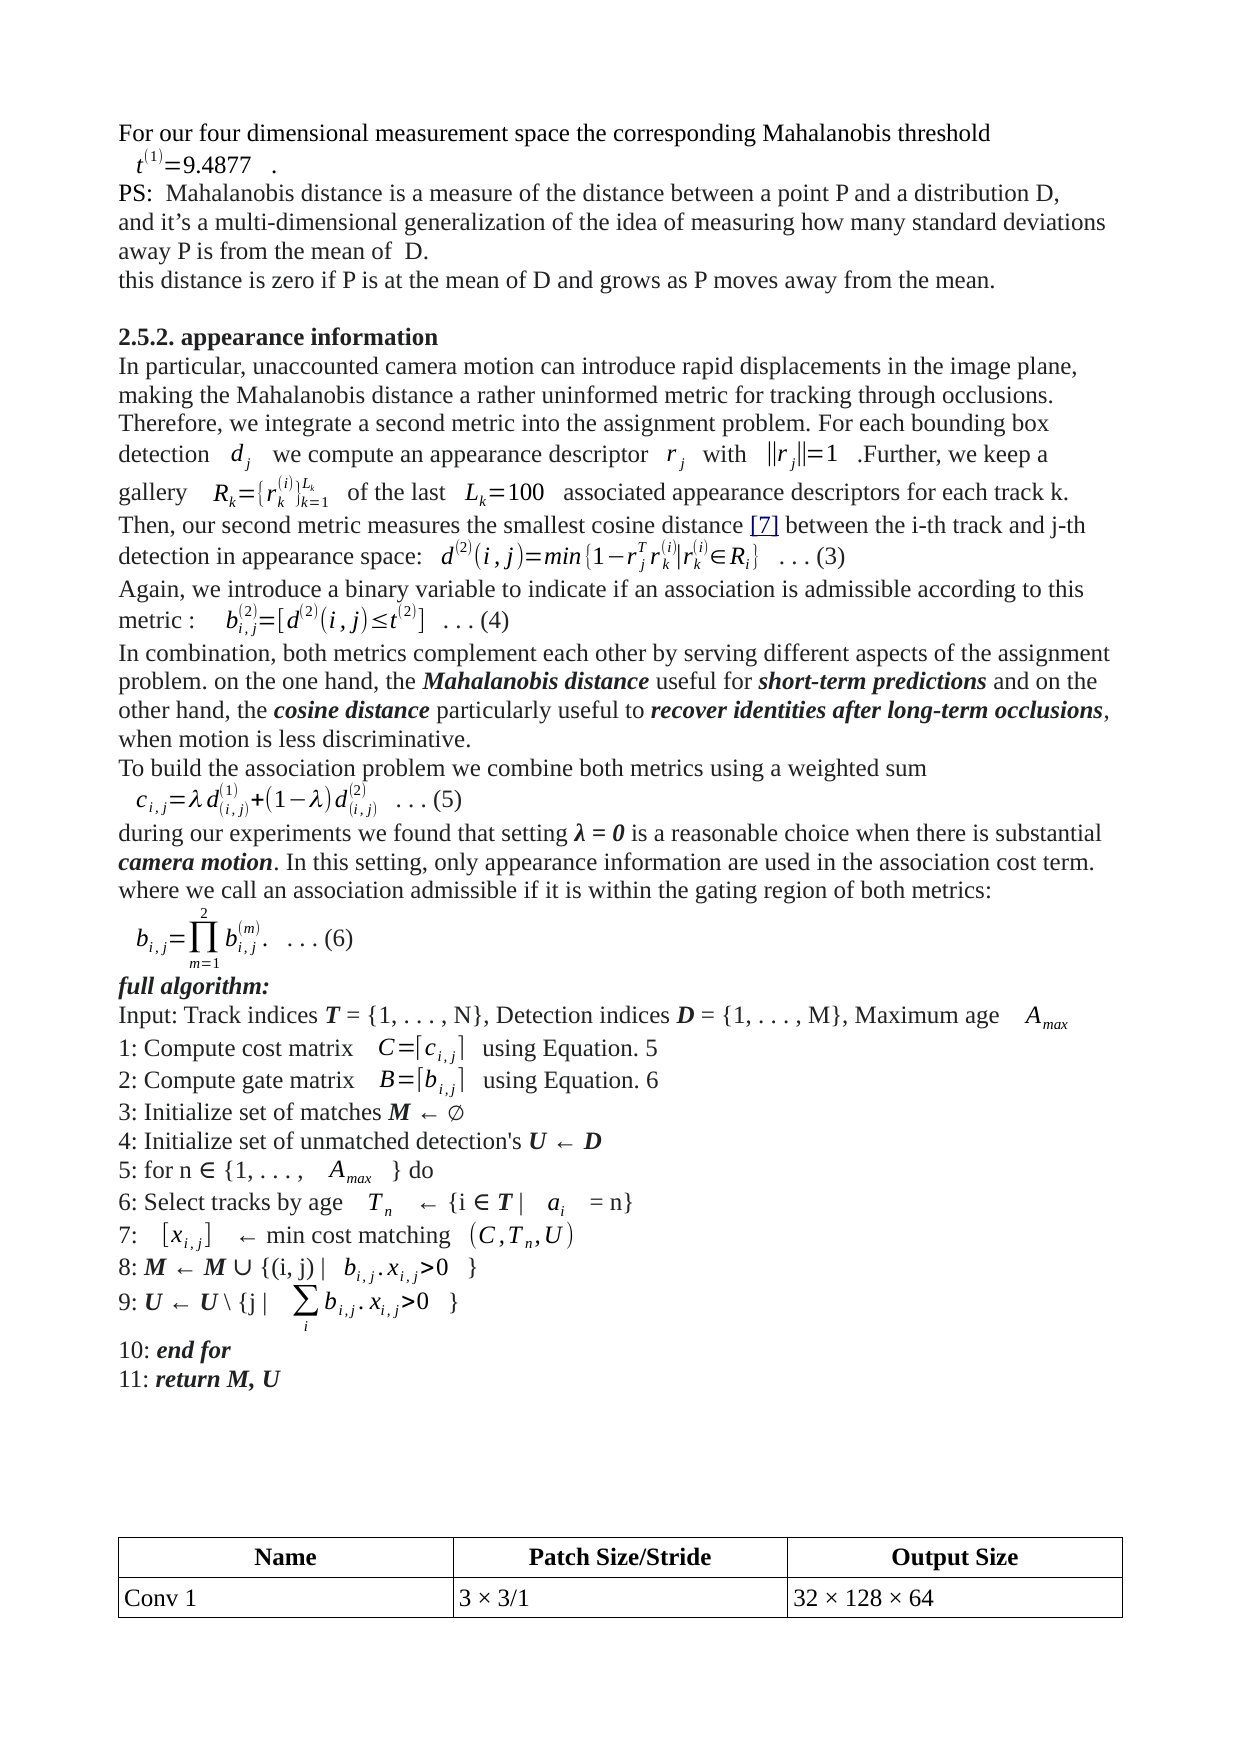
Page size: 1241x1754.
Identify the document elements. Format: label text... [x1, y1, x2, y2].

text 4: Initialize set of unmatched detection's U ← D [118, 1126, 1122, 1155]
text where we call an association admissible if it is within the gating region of both metrics: [118, 875, 1122, 904]
text 10: end for [118, 1335, 1122, 1364]
text PS: Mahalanobis distance is a measure of the distance between a point P and a distribution D, [118, 178, 1122, 207]
text 1: Compute cost matrix using Equation. 5 [118, 1033, 1122, 1065]
table_cell 32 × 128 × 64 [788, 1578, 1122, 1617]
text 5: for n ∈ {1, . . . , } do [118, 1155, 1122, 1187]
text 7: ← min cost matching [118, 1220, 1122, 1252]
table_header Output Size [788, 1538, 1122, 1577]
text To build the association problem we combine both metrics using a weighted sum . . . (5) [118, 753, 1122, 818]
text Input: Track indices T = {1, . . . , N}, Detection indices D = {1, . . . , M}, Maximum age [118, 1000, 1122, 1033]
table_cell Conv 1 [119, 1578, 453, 1617]
text during our experiments we found that setting λ = 0 is a reasonable choice when there is substantial camera motion. In this setting, only appearance information are used in the association cost term. [118, 818, 1122, 875]
text Again, we introduce a binary variable to indicate if an association is admissible according to this metric : . . . (4) [118, 574, 1122, 638]
text 2: Compute gate matrix using Equation. 6 [118, 1065, 1122, 1097]
text 9: U ← U \ {j | } [118, 1284, 1122, 1335]
table_header Patch Size/Stride [454, 1538, 787, 1577]
text Then, our second metric measures the smallest cosine distance [7] between the i-th track and j-th detection in appearance space:. . . (3) [118, 510, 1122, 574]
text . . . (6) [118, 904, 1122, 971]
text this distance is zero if P is at the mean of D and grows as P moves away from the mean. [118, 265, 1122, 293]
text 6: Select tracks by age ← {i ∈ T | = n} [118, 1187, 1122, 1220]
table_cell 3 × 3/1 [454, 1578, 787, 1617]
text 8: M ← M ∪ {(i, j) |} [118, 1252, 1122, 1284]
text In particular, unaccounted camera motion can introduce rapid displacements in the image plane, making the Mahalanobis distance a rather uninformed metric for tracking through occlusions. Therefore, we integrate a second metric into the assignment problem. For each bounding box detectionwe compute an appearance descriptorwith.Further, we keep a gallery of the lastassociated appearance descriptors for each track k. [118, 351, 1122, 510]
text 3: Initialize set of matches M ← ∅ [118, 1097, 1122, 1126]
text 11: return M, U [118, 1364, 1122, 1393]
text 2.5.2. appearance information [118, 322, 1122, 351]
text full algorithm: [118, 971, 1122, 1000]
text For our four dimensional measurement space the corresponding Mahalanobis threshold . [118, 118, 1122, 178]
table_header Name [119, 1538, 453, 1577]
text In combination, both metrics complement each other by serving different aspects of the assignment problem. on the one hand, the Mahalanobis distance useful for short-term predictions and on the other hand, the cosine distance particularly useful to recover identities after long-term occlusions, when motion is less discriminative. [118, 638, 1122, 753]
text and it’s a multi-dimensional generalization of the idea of measuring how many standard deviations away P is from the mean of D. [118, 207, 1122, 265]
